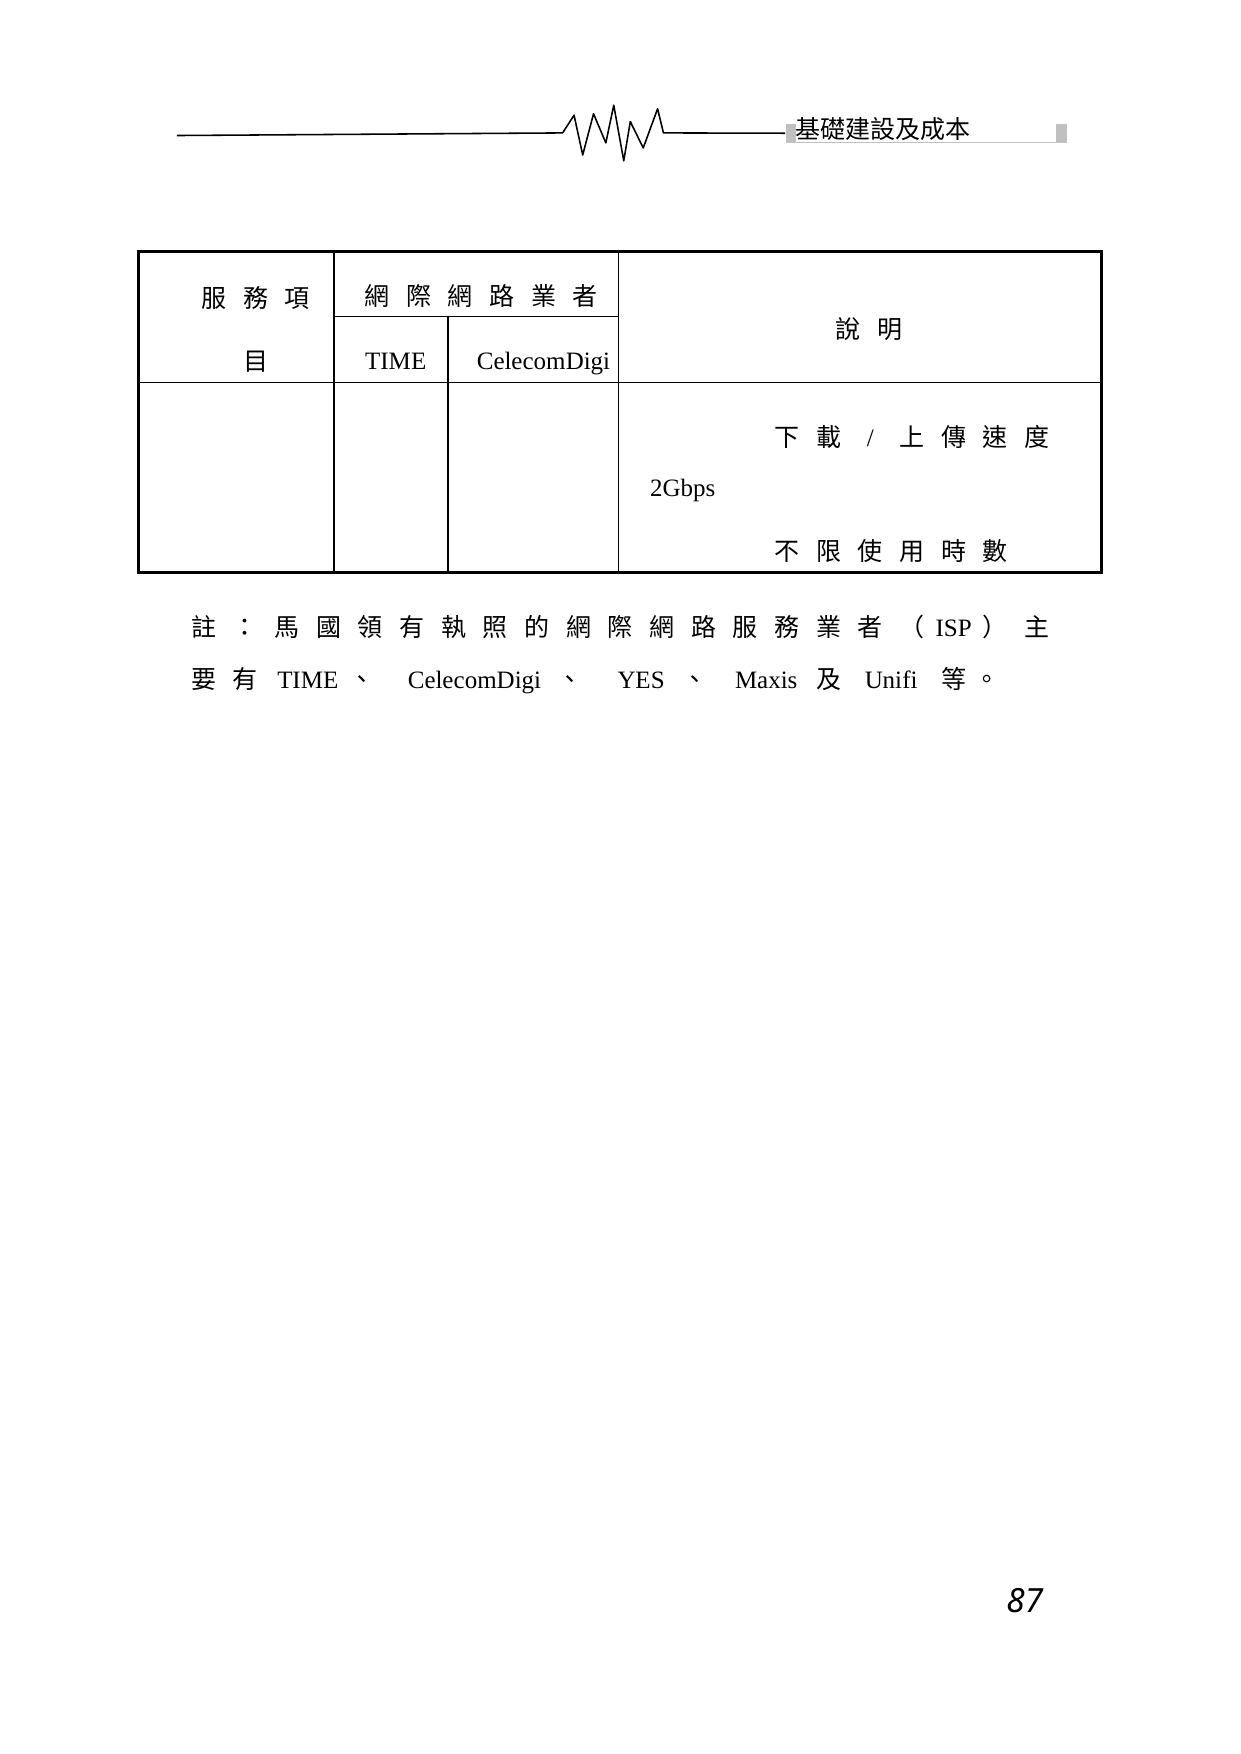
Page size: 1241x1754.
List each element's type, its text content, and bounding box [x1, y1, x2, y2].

table_header 網際網路業者 [335, 253, 618, 316]
table_cell [335, 383, 447, 571]
table_cell CelecomDigi [449, 317, 618, 381]
table_cell [140, 383, 333, 571]
table_header 說明 [619, 253, 1100, 381]
table_header 服務項目 [140, 253, 333, 381]
table_cell [449, 383, 618, 571]
table_cell 下載/上傳速度2Gbps 不限使用時數 [619, 383, 1100, 571]
table_cell TIME [335, 317, 447, 381]
text 註：馬國領有執照的網際網路服務業者（ISP）主要有TIME、CelecomDigi、YES、Maxis及Unifi等。 [183, 574, 1058, 699]
